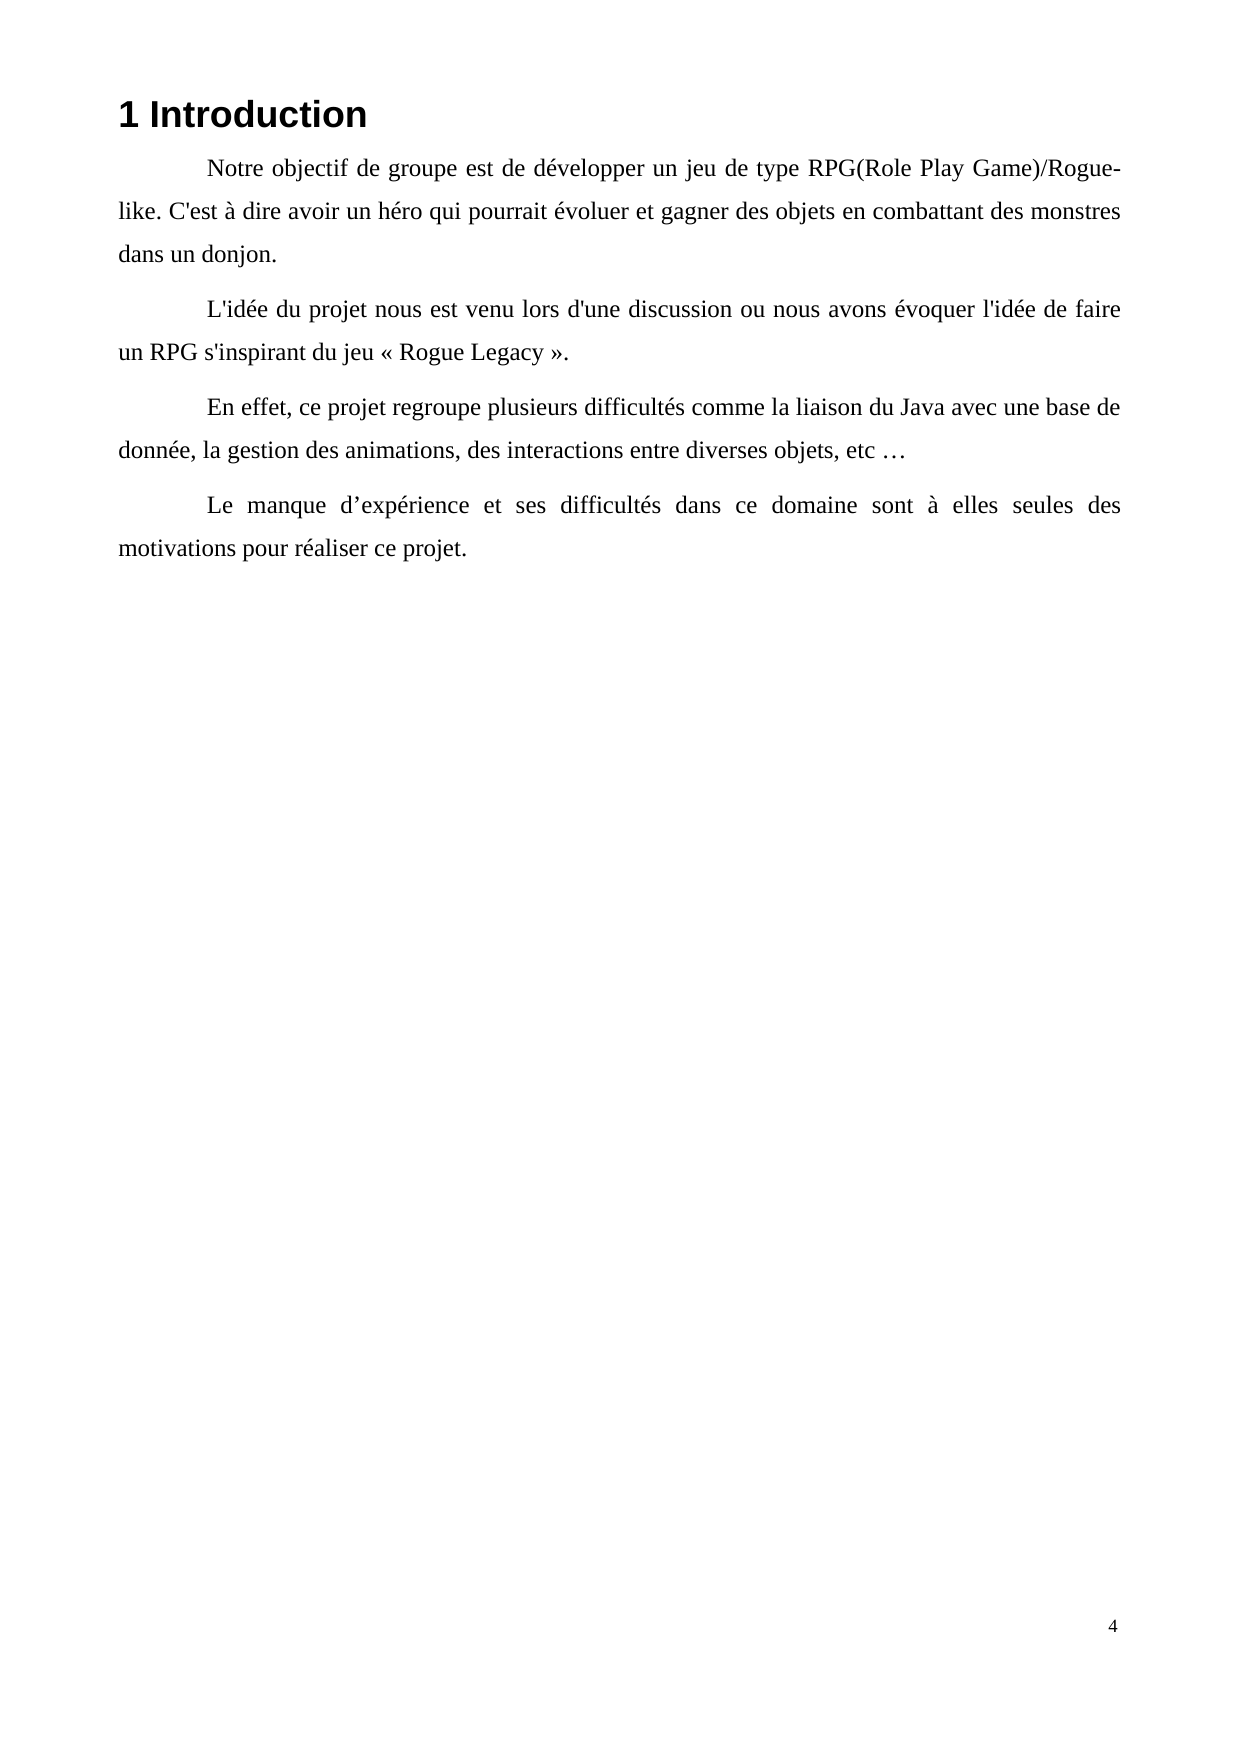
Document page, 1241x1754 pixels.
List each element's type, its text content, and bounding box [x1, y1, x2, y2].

text Le manque d’expérience et ses difficultés dans ce domaine sont à elles seules des motivations pour réaliser ce projet. [118, 490, 1122, 562]
text En effet, ce projet regroupe plusieurs difficultés comme la liaison du Java avec une base de donnée, la gestion des animations, des interactions entre diverses objets, etc … [118, 392, 1122, 464]
text L'idée du projet nous est venu lors d'une discussion ou nous avons évoquer l'idée de faire un RPG s'inspirant du jeu « Rogue Legacy ». [118, 294, 1122, 366]
subtitle Introduction [118, 92, 1122, 135]
text Notre objectif de groupe est de développer un jeu de type RPG(Role Play Game)/Rogue-like. C'est à dire avoir un héro qui pourrait évoluer et gagner des objets en combattant des monstres dans un donjon. [118, 153, 1122, 268]
